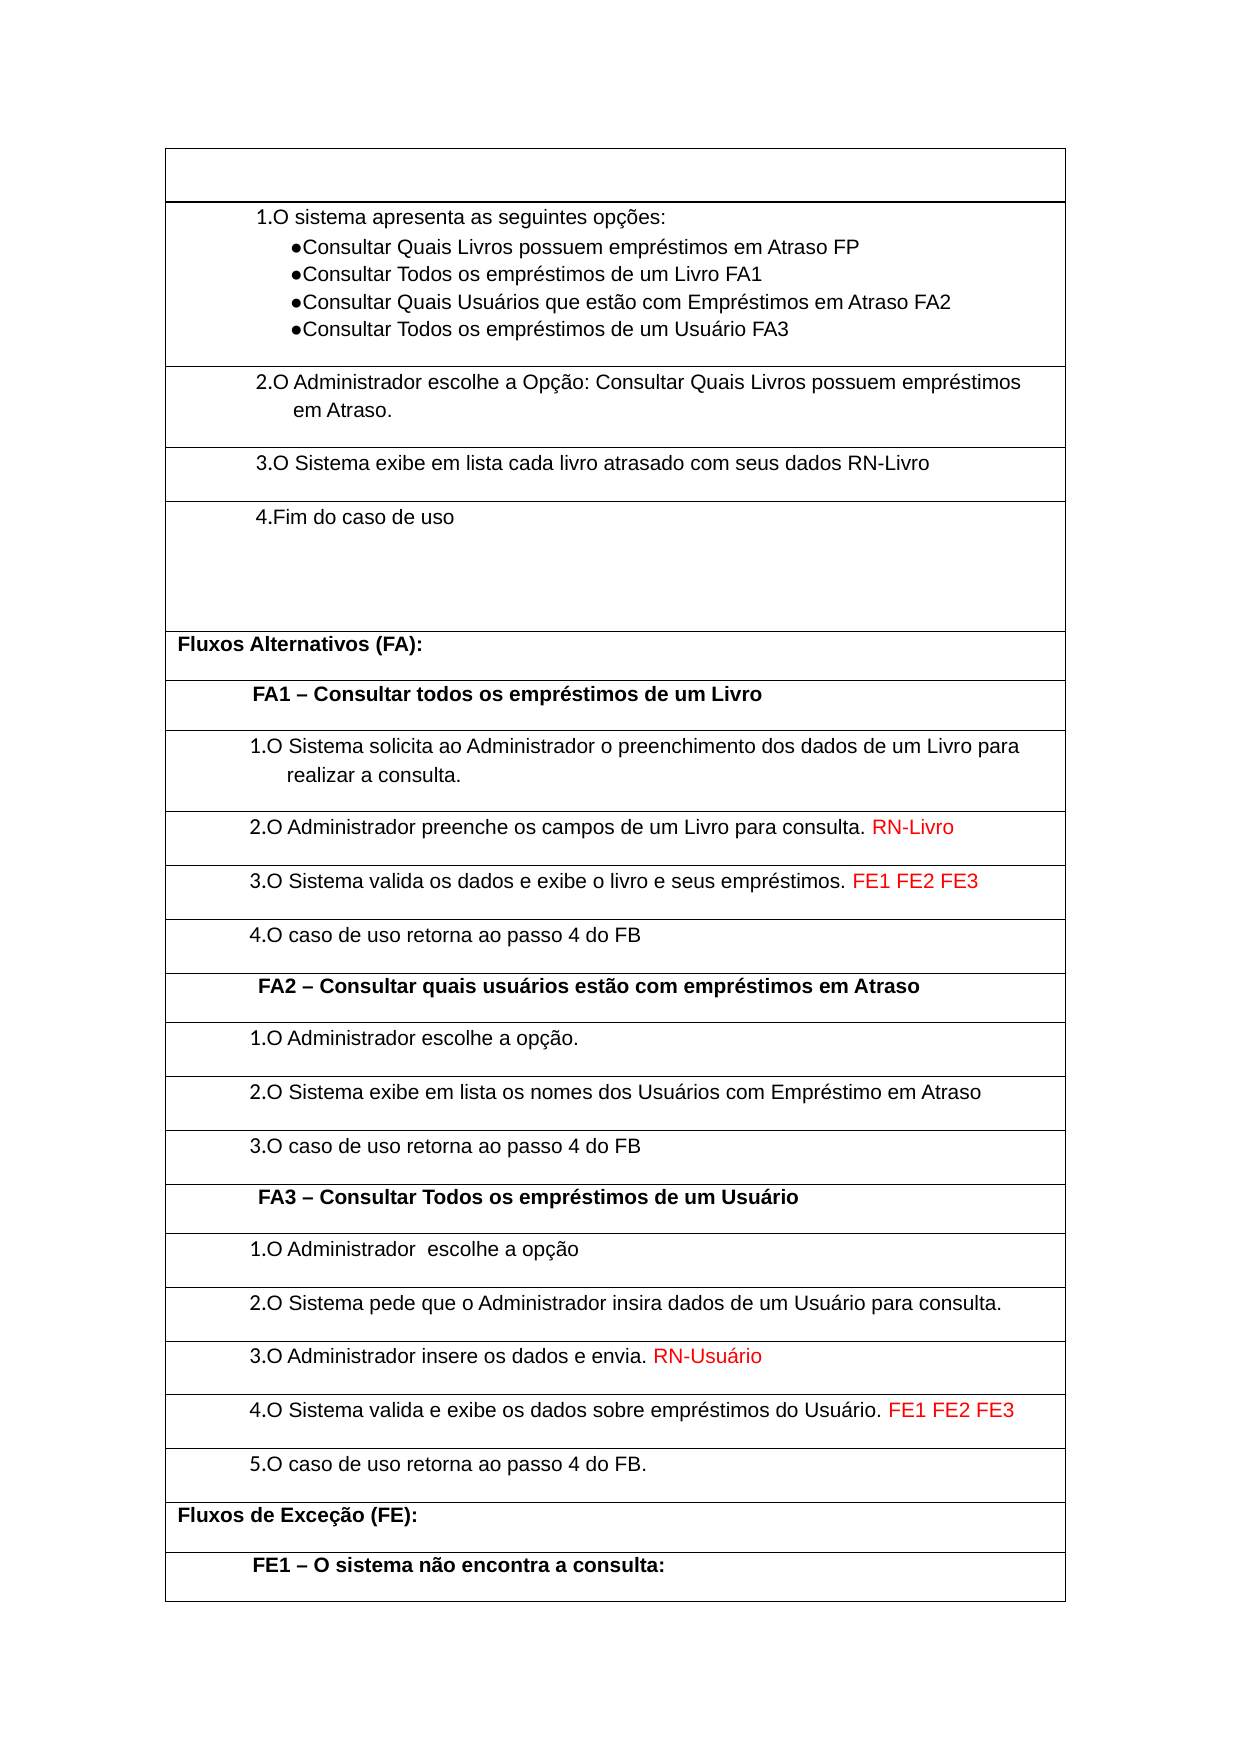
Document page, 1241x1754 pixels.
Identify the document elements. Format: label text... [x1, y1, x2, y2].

table_cell O Administrador preenche os campos de um Livro para consulta. RN-Livro [166, 812, 1065, 865]
table_cell FA1 – Consultar todos os empréstimos de um Livro [166, 681, 1065, 730]
table_cell O Sistema pede que o Administrador insira dados de um Usuário para consulta. [166, 1288, 1065, 1341]
table_cell O caso de uso retorna ao passo 4 do FB [166, 920, 1065, 972]
table_cell O Sistema valida os dados e exibe o livro e seus empréstimos. FE1 FE2 FE3 [166, 866, 1065, 919]
table_cell FA2 – Consultar quais usuários estão com empréstimos em Atraso [166, 974, 1065, 1022]
table_cell O Administrador escolhe a opção. [166, 1023, 1065, 1076]
table_cell Fim do caso de uso [166, 502, 1065, 631]
table_cell FE1 – O sistema não encontra a consulta: [166, 1553, 1065, 1601]
table_cell O caso de uso retorna ao passo 4 do FB [166, 1131, 1065, 1183]
table_cell O Sistema solicita ao Administrador o preenchimento dos dados de um Livro para realizar a consulta. [166, 731, 1065, 811]
table_cell [166, 149, 1065, 201]
table_cell FA3 – Consultar Todos os empréstimos de um Usuário [166, 1185, 1065, 1233]
table_cell O Administrador escolhe a opção [166, 1234, 1065, 1287]
table_cell O Administrador insere os dados e envia. RN-Usuário [166, 1342, 1065, 1394]
table_cell O Sistema valida e exibe os dados sobre empréstimos do Usuário. FE1 FE2 FE3 [166, 1395, 1065, 1448]
table_cell Fluxos Alternativos (FA): [166, 632, 1065, 680]
table_cell O sistema apresenta as seguintes opções: Consultar Quais Livros possuem empréstimos em Atraso FP Consultar Todos os empréstimos de um Livro FA1 Consultar Quais Usuários que estão com Empréstimos em Atraso FA2 Consultar Todos os empréstimos de um Usuário FA3 [166, 203, 1065, 366]
table_cell O Administrador escolhe a Opção: Consultar Quais Livros possuem empréstimos em Atraso. [166, 367, 1065, 447]
table_cell O Sistema exibe em lista os nomes dos Usuários com Empréstimo em Atraso [166, 1077, 1065, 1130]
table_cell O Sistema exibe em lista cada livro atrasado com seus dados RN-Livro [166, 448, 1065, 501]
table_cell Fluxos de Exceção (FE): [166, 1503, 1065, 1552]
table_cell O caso de uso retorna ao passo 4 do FB. [166, 1449, 1065, 1502]
